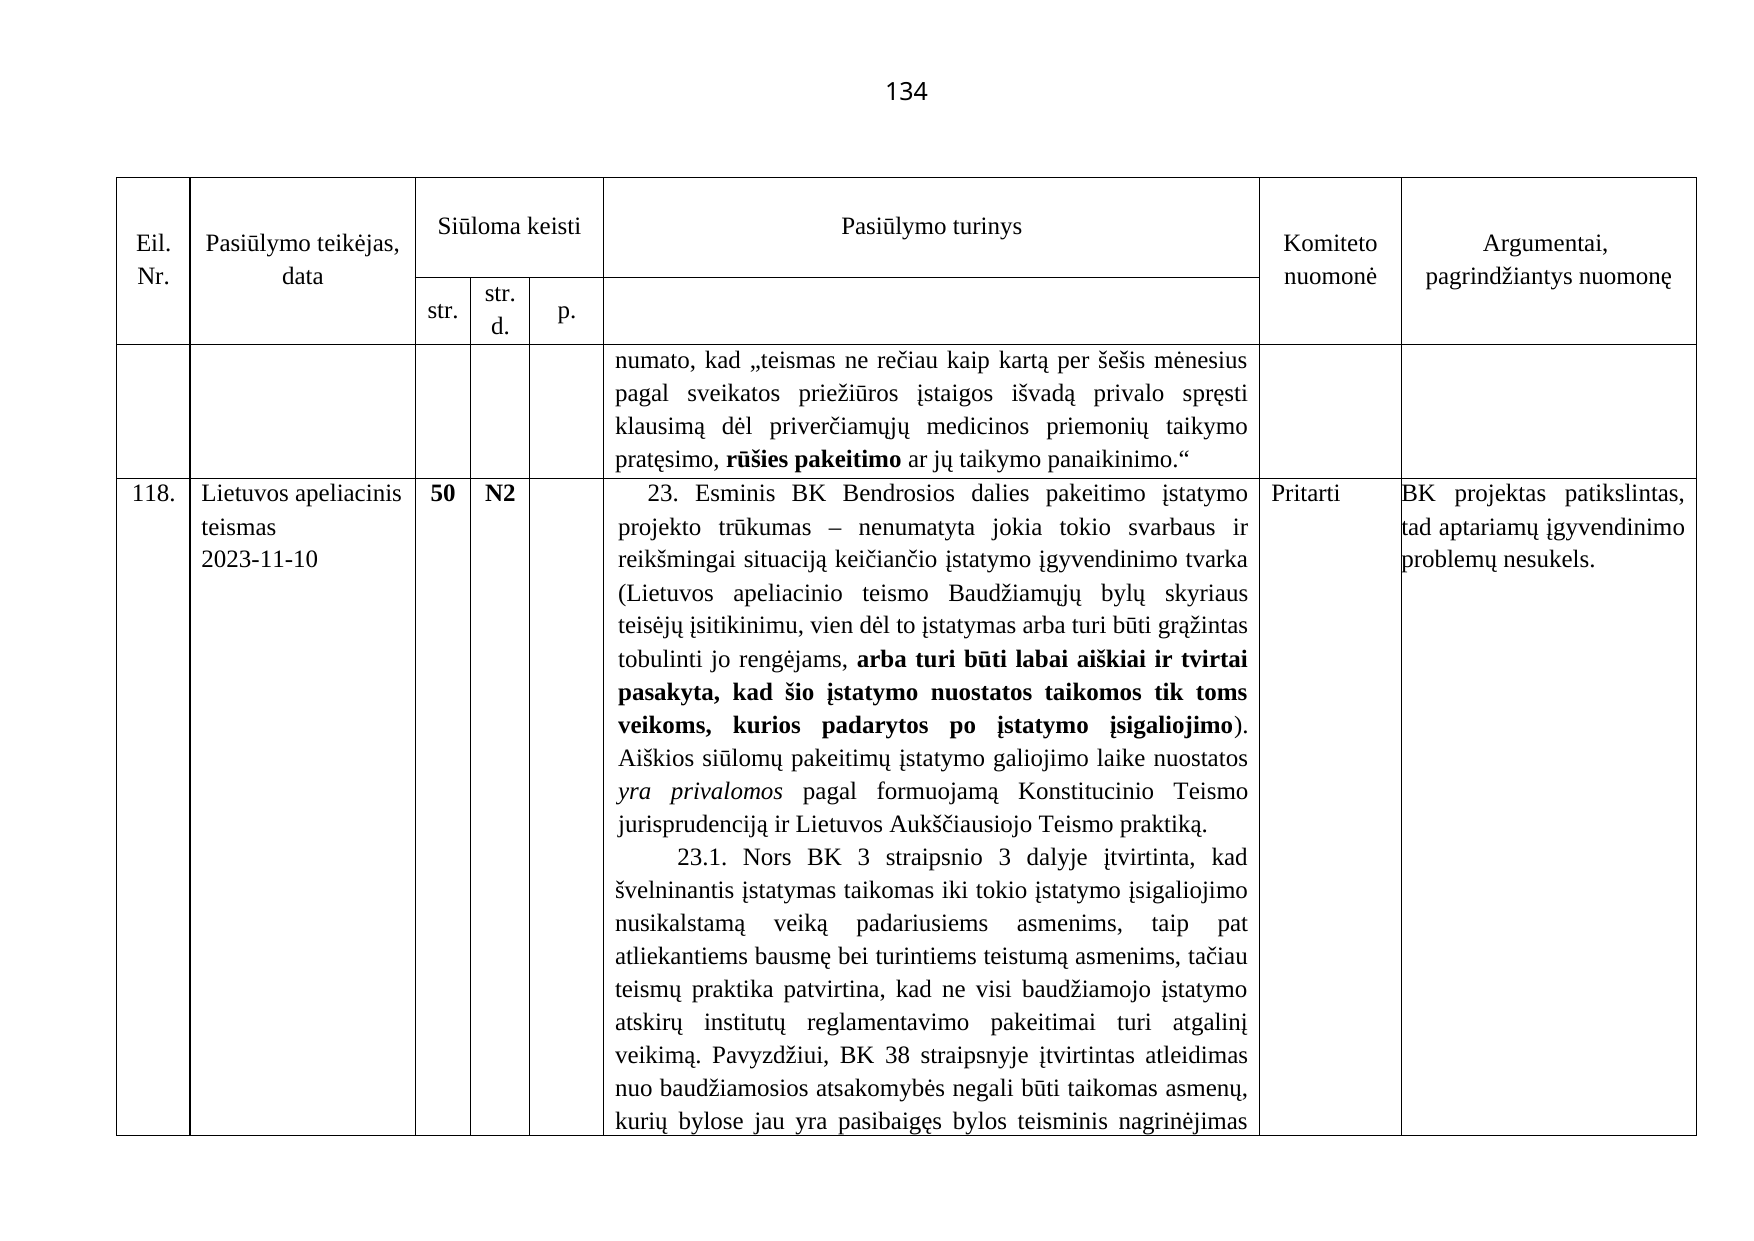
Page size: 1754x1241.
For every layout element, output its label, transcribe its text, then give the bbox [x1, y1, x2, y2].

table_header Pasiūlymo teikėjas, data [191, 178, 415, 344]
table_cell [1260, 345, 1401, 477]
table_cell Lietuvos apeliacinis teismas 2023-11-10 [191, 479, 415, 1135]
table_cell [416, 345, 470, 477]
table_cell [1402, 345, 1696, 477]
table_cell BK projektas patikslintas, tad aptariamų įgyvendinimo problemų nesukels. [1402, 479, 1696, 1135]
table_header Eil. Nr. [117, 178, 189, 344]
table_cell 50 [416, 479, 470, 1135]
table_cell p. [530, 278, 603, 344]
table_cell [117, 345, 189, 477]
table_header Siūloma keisti [416, 178, 603, 277]
table_cell [530, 479, 603, 1135]
table_cell str. [416, 278, 470, 344]
table_cell [471, 345, 529, 477]
table_cell 118. [117, 479, 189, 1135]
table_header Pasiūlymo turinys [604, 178, 1259, 277]
table_cell [530, 345, 603, 477]
table_cell numato, kad „teismas ne rečiau kaip kartą per šešis mėnesius pagal sveikatos priežiūros įstaigos išvadą privalo spręsti klausimą dėl priverčiamųjų medicinos priemonių taikymo pratęsimo, rūšies pakeitimo ar jų taikymo panaikinimo.“ [604, 345, 1259, 477]
table_cell Pritarti [1260, 479, 1401, 1135]
table_cell [604, 278, 1259, 344]
table_cell 23. Esminis BK Bendrosios dalies pakeitimo įstatymo projekto trūkumas – nenumatyta jokia tokio svarbaus ir reikšmingai situaciją keičiančio įstatymo įgyvendinimo tvarka (Lietuvos apeliacinio teismo Baudžiamųjų bylų skyriaus teisėjų įsitikinimu, vien dėl to įstatymas arba turi būti grąžintas tobulinti jo rengėjams, arba turi būti labai aiškiai ir tvirtai pasakyta, kad šio įstatymo nuostatos taikomos tik toms veikoms, kurios padarytos po įstatymo įsigaliojimo). Aiškios siūlomų pakeitimų įstatymo galiojimo laike nuostatos yra privalomos pagal formuojamą Konstitucinio Teismo jurisprudenciją ir Lietuvos Aukščiausiojo Teismo praktiką. 23.1. Nors BK 3 straipsnio 3 dalyje įtvirtinta, kad švelninantis įstatymas taikomas iki tokio įstatymo įsigaliojimo nusikalstamą veiką padariusiems asmenims, taip pat atliekantiems bausmę bei turintiems teistumą asmenims, tačiau teismų praktika patvirtina, kad ne visi baudžiamojo įstatymo atskirų institutų reglamentavimo pakeitimai turi atgalinį veikimą. Pavyzdžiui, BK 38 straipsnyje įtvirtintas atleidimas nuo baudžiamosios atsakomybės negali būti taikomas asmenų, kurių bylose jau yra pasibaigęs bylos teisminis nagrinėjimas [604, 479, 1259, 1135]
table_header Argumentai, pagrindžiantys nuomonę [1402, 178, 1696, 344]
table_header Komiteto nuomonė [1260, 178, 1401, 344]
table_cell [191, 345, 415, 477]
table_cell N2 [471, 479, 529, 1135]
table_cell str. d. [471, 278, 529, 344]
